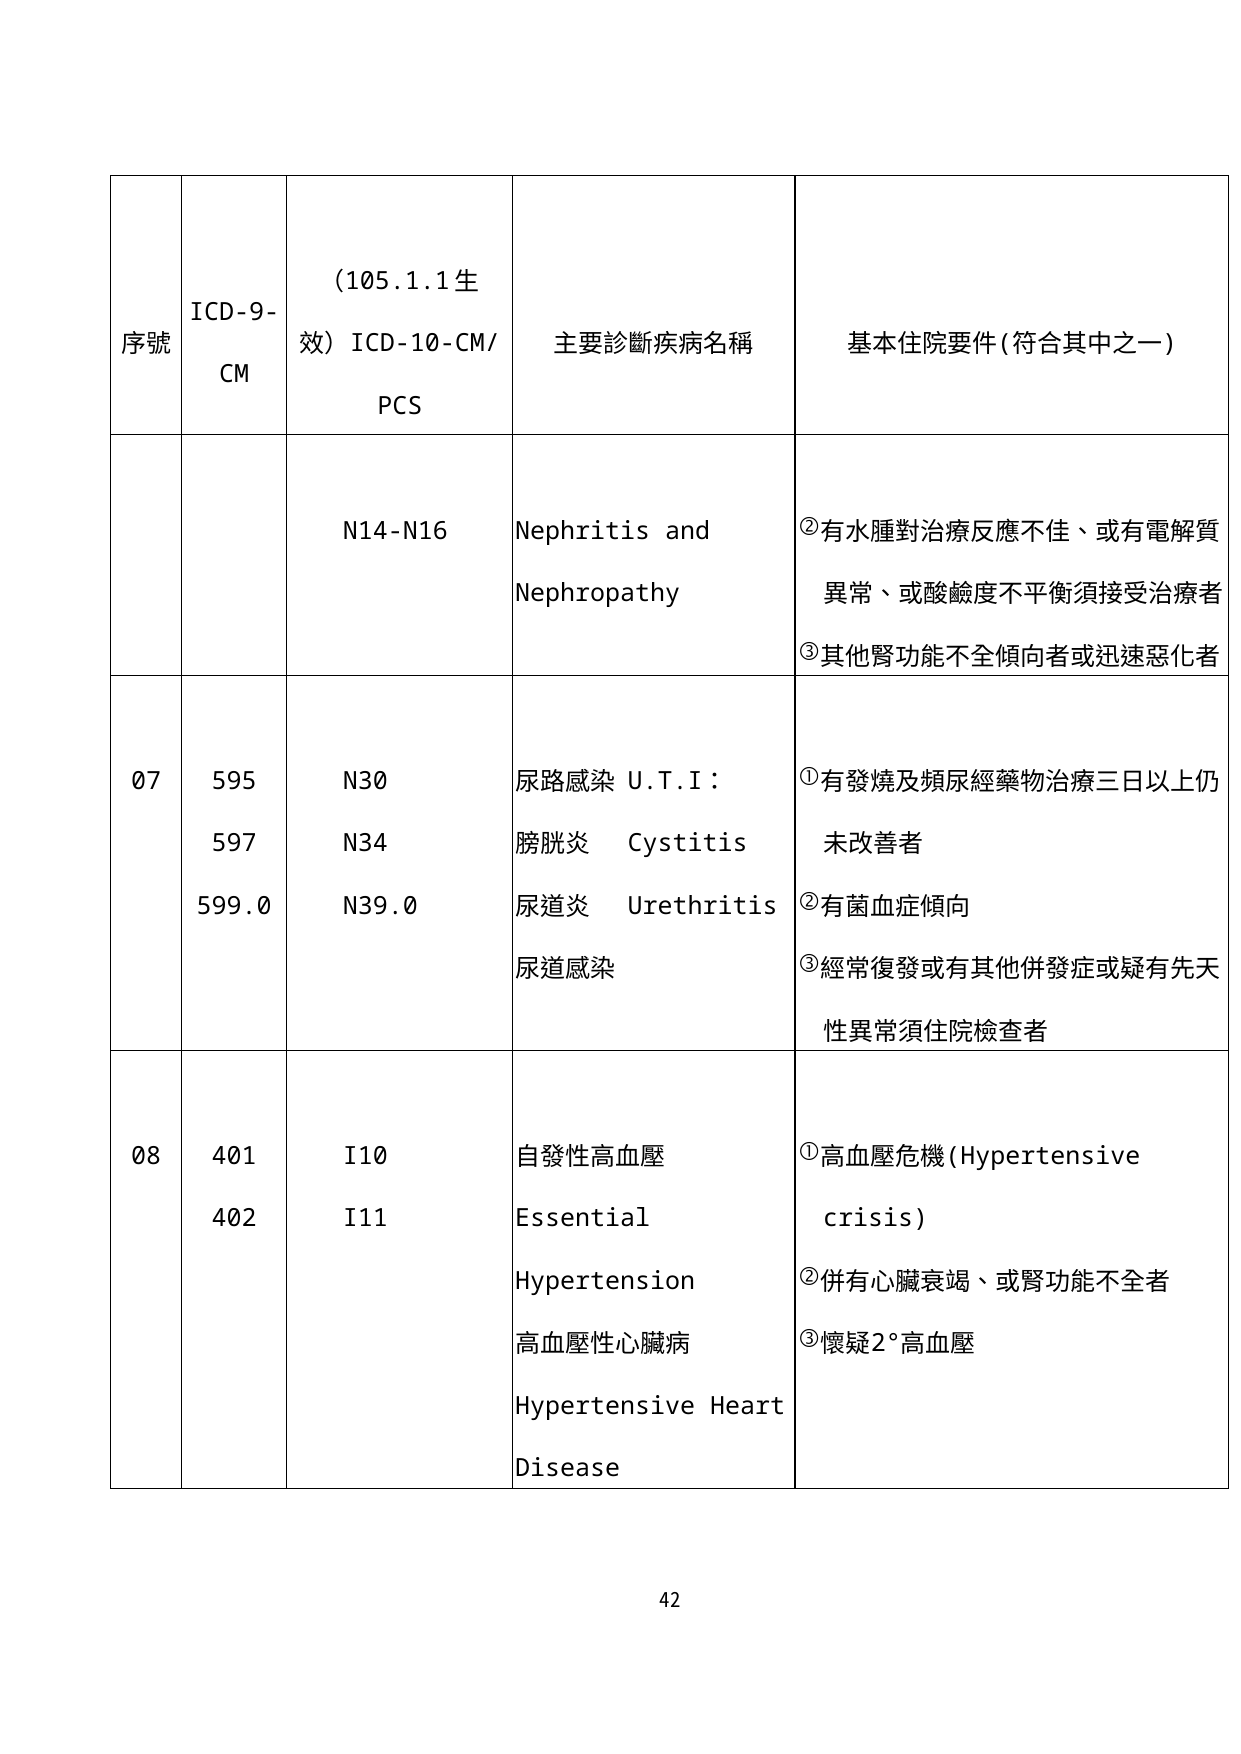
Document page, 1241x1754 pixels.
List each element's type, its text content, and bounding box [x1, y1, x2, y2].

table_header （105.1.1生效）ICD-10-CM/PCS [287, 176, 512, 434]
table_cell [111, 435, 181, 675]
table_cell 07 [111, 676, 181, 1050]
table_cell N14-N16 [287, 435, 512, 675]
table_cell Nephritis and Nephropathy [513, 435, 794, 675]
table_cell 有水腫對治療反應不佳、或有電解質異常、或酸鹼度不平衡須接受治療者 其他腎功能不全傾向者或迅速惡化者 [796, 435, 1228, 675]
table_cell 自發性高血壓 Essential Hypertension 高血壓性心臟病 Hypertensive Heart Disease [513, 1051, 794, 1488]
table_cell 高血壓危機(Hypertensive crisis) 併有心臟衰竭、或腎功能不全者 懷疑2°高血壓 [796, 1051, 1228, 1488]
table_cell N30 N34 N39.0 [287, 676, 512, 1050]
table_header 序號 [111, 176, 181, 434]
table_header 主要診斷疾病名稱 [513, 176, 794, 434]
table_cell 401 402 [182, 1051, 286, 1488]
table_header 基本住院要件(符合其中之一) [796, 176, 1228, 434]
table_cell 595 597 599.0 [182, 676, 286, 1050]
table_cell I10 I11 [287, 1051, 512, 1488]
table_cell [182, 435, 286, 675]
table_cell 尿路感染 U.T.I： 膀胱炎 Cystitis 尿道炎 Urethritis 尿道感染 [513, 676, 794, 1050]
table_header ICD-9-CM [182, 176, 286, 434]
table_cell 有發燒及頻尿經藥物治療三日以上仍未改善者 有菌血症傾向 經常復發或有其他併發症或疑有先天性異常須住院檢查者 [796, 676, 1228, 1050]
table_cell 08 [111, 1051, 181, 1488]
